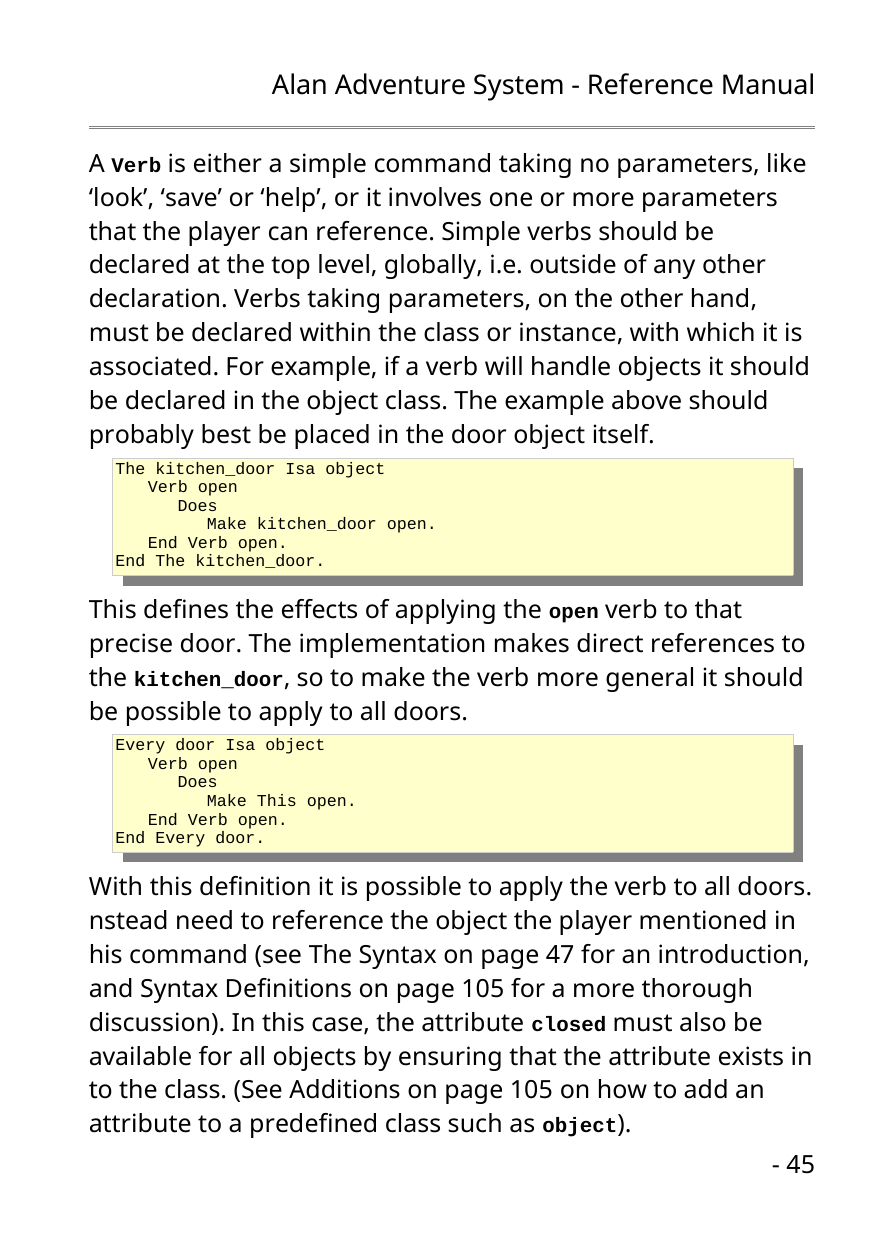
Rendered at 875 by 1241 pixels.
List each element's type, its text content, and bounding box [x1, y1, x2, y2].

text The kitchen_door Isa object Verb open Does Make kitchen_door open. End Verb open. End The kitchen_door. [113, 459, 793, 575]
text A Verb is either a simple command taking no parameters, like ‘look’, ‘save’ or ‘help’, or it involves one or more parameters that the player can reference. Simple verbs should be declared at the top level, globally, i.e. outside of any other declaration. Verbs taking parameters, on the other hand, must be declared within the class or instance, with which it is associated. For example, if a verb will handle objects it should be declared in the object class. The example above should probably best be placed in the door object itself. [88, 146, 815, 451]
text With this definition it is possible to apply the verb to all doors. nstead need to reference the object the player men­tioned in his command (see The Syntax on page 33 for an introduction, and Syntax Definitions on page 78 for a more thorough discussion). In this case, the attribute closed must also be available for all objects by ensuring that the attribute exists in to the class. (See Additions on page 78 on how to add an attribute to a predefined class such as object). [88, 869, 815, 1140]
text Every door Isa object Verb open Does Make This open. End Verb open. End Every door. [113, 735, 793, 852]
text This defines the effects of applying the open verb to that precise door. The implementation makes direct references to the kitchen_door, so to make the verb more general it should be possible to apply to all doors. [88, 592, 815, 728]
